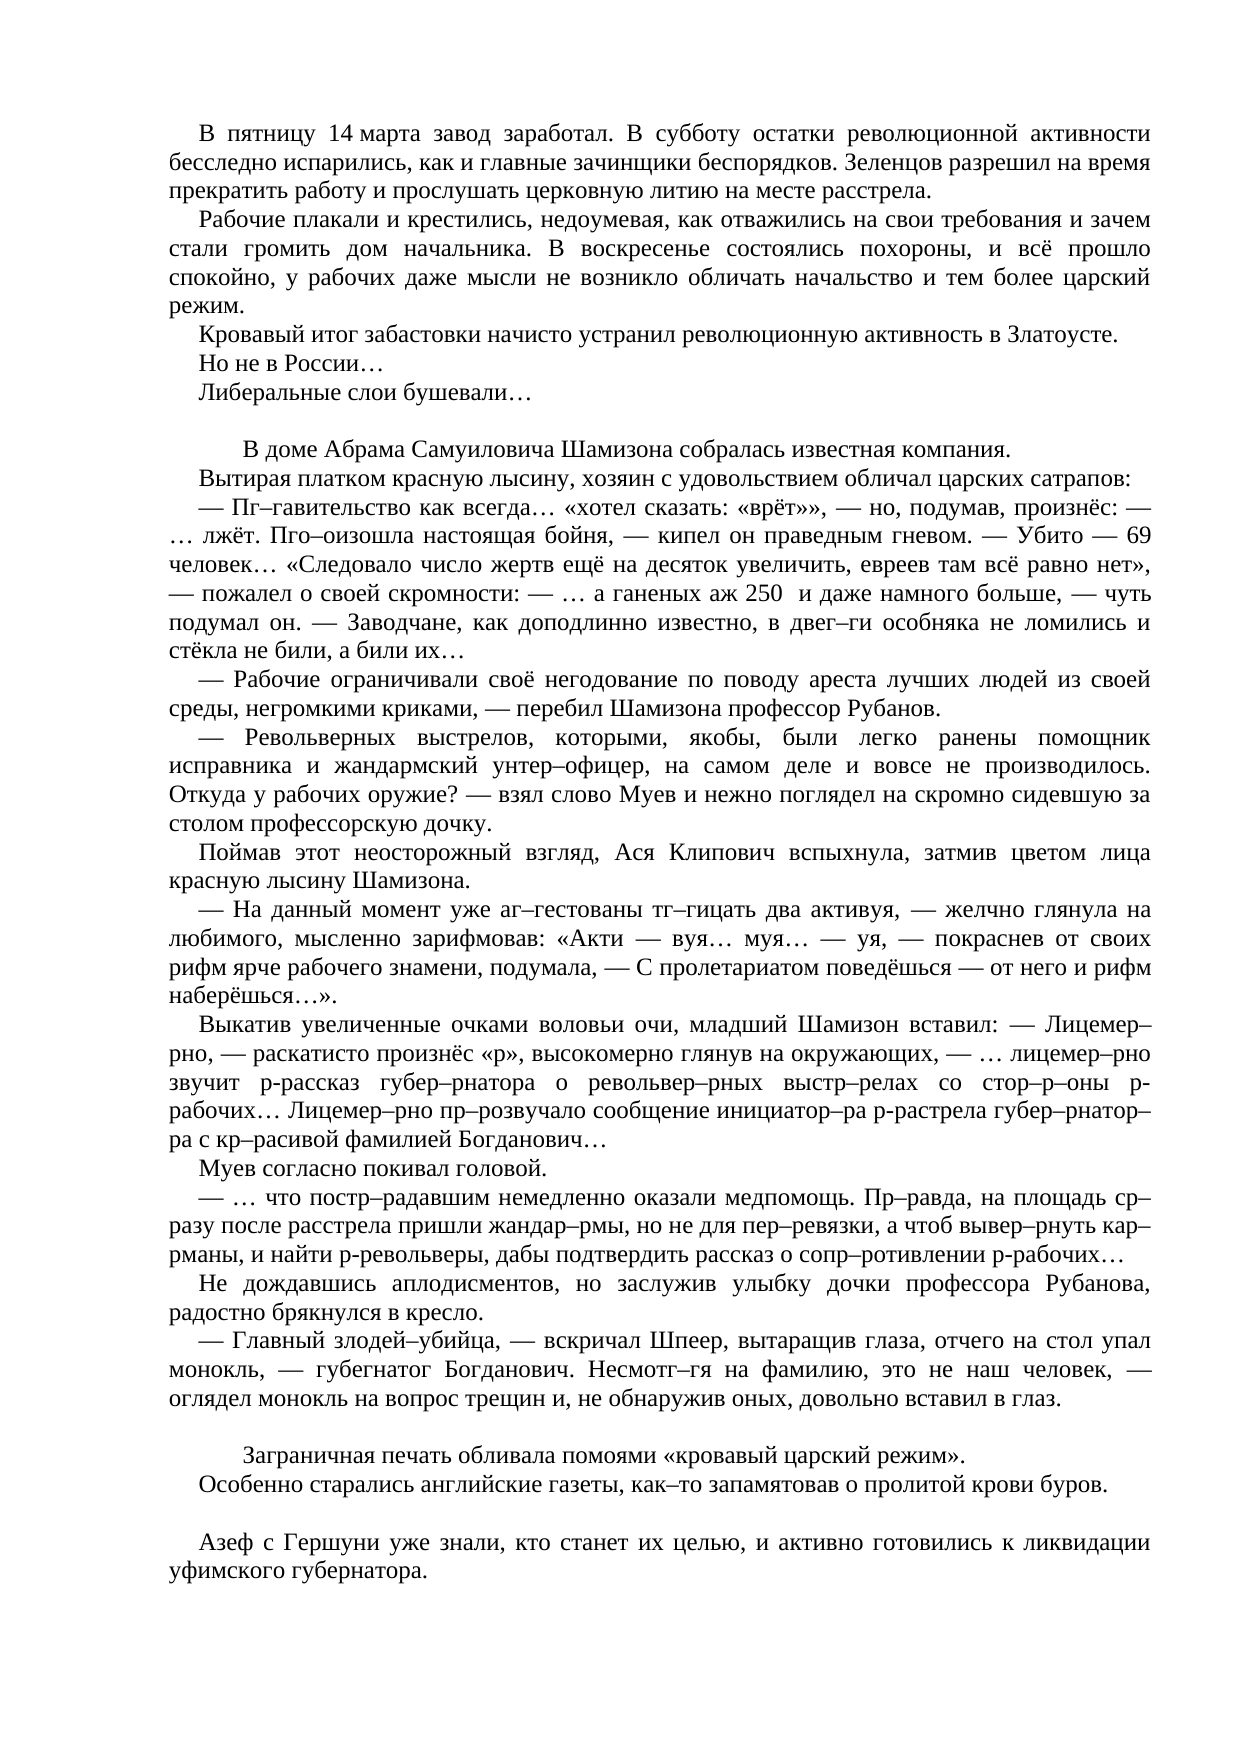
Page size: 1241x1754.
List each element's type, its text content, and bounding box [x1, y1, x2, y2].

text Вытирая платком красную лысину, хозяин с удовольствием обличал царских сатрапов: [169, 463, 1152, 492]
text — Револьверных выстрелов, которыми, якобы, были легко ранены помощник исправника и жандармский унтер–офицер, на самом деле и вовсе не производилось. Откуда у рабочих оружие? — взял слово Муев и нежно поглядел на скромно сидевшую за столом профессорскую дочку. [169, 722, 1152, 837]
text Но не в России… [169, 348, 1152, 377]
text В доме Абрама Самуиловича Шамизона собралась известная компания. [169, 434, 1152, 463]
text — … что постр–радавшим немедленно оказали медпомощь. Пр–равда, на площадь ср–разу после расстрела пришли жандар–рмы, но не для пер–ревязки, а чтоб вывер–рнуть кар–рманы, и найти р-револьверы, дабы подтвердить рассказ о сопр–ротивлении р-рабочих… [169, 1182, 1152, 1268]
text — Главный злодей–убийца, — вскричал Шпеер, вытаращив глаза, отчего на стол упал монокль, — губегнатог Богданович. Несмотг–гя на фамилию, это не наш человек, — оглядел монокль на вопрос трещин и, не обнаружив оных, довольно вставил в глаз. [169, 1326, 1152, 1412]
text Особенно старались английские газеты, как–то запамятовав о пролитой крови буров. [169, 1469, 1152, 1498]
text Поймав этот неосторожный взгляд, Ася Клипович вспыхнула, затмив цветом лица красную лысину Шамизона. [169, 837, 1152, 894]
text Выкатив увеличенные очками воловьи очи, младший Шамизон вставил: — Лицемер–рно, — раскатисто произнёс «р», высокомерно глянув на окружающих, — … лицемер–рно звучит р-рассказ губер–рнатора о револьвер–рных выстр–релах со стор–р–оны р-рабочих… Лицемер–рно пр–розвучало сообщение инициатор–ра р-растрела губер–рнатор–ра с кр–расивой фамилией Богданович… [169, 1009, 1152, 1153]
text — Рабочие ограничивали своё негодование по поводу ареста лучших людей из своей среды, негромкими криками, — перебил Шамизона профессор Рубанов. [169, 664, 1152, 722]
text Кровавый итог забастовки начисто устранил революционную активность в Златоусте. [169, 319, 1152, 348]
text Заграничная печать обливала помоями «кровавый царский режим». [169, 1441, 1152, 1469]
text Рабочие плакали и крестились, недоумевая, как отважились на свои требования и зачем стали громить дом начальника. В воскресенье состоялись похороны, и всё прошло спокойно, у рабочих даже мысли не возникло обличать начальство и тем более царский режим. [169, 204, 1152, 319]
text Не дождавшись аплодисментов, но заслужив улыбку дочки профессора Рубанова, радостно брякнулся в кресло. [169, 1268, 1152, 1326]
text — На данный момент уже аг–гестованы тг–гицать два активуя, — желчно глянула на любимого, мысленно зарифмовав: «Акти — вуя… муя… — уя, — покраснев от своих рифм ярче рабочего знамени, подумала, — С пролетариатом поведёшься — от него и рифм наберёшься…». [169, 894, 1152, 1009]
text Либеральные слои бушевали… [169, 377, 1152, 406]
text Муев согласно покивал головой. [169, 1153, 1152, 1182]
text — Пг–гавительство как всегда… «хотел сказать: «врёт»», — но, подумав, произнёс: — … лжёт. Пго–оизошла настоящая бойня, — кипел он праведным гневом. — Убито — 69 человек… «Следовало число жертв ещё на десяток увеличить, евреев там всё равно нет», — пожалел о своей скромности: — … а ганеных аж 250 и даже намного больше, — чуть подумал он. — Заводчане, как доподлинно известно, в двег–ги особняка не ломились и стёкла не били, а били их… [169, 492, 1152, 664]
text Азеф с Гершуни уже знали, кто станет их целью, и активно готовились к ликвидации уфимского губернатора. [169, 1527, 1152, 1584]
text В пятницу 14 марта завод заработал. В субботу остатки революционной активности бесследно испарились, как и главные зачинщики беспорядков. Зеленцов разрешил на время прекратить работу и прослушать церковную литию на месте расстрела. [169, 118, 1152, 204]
